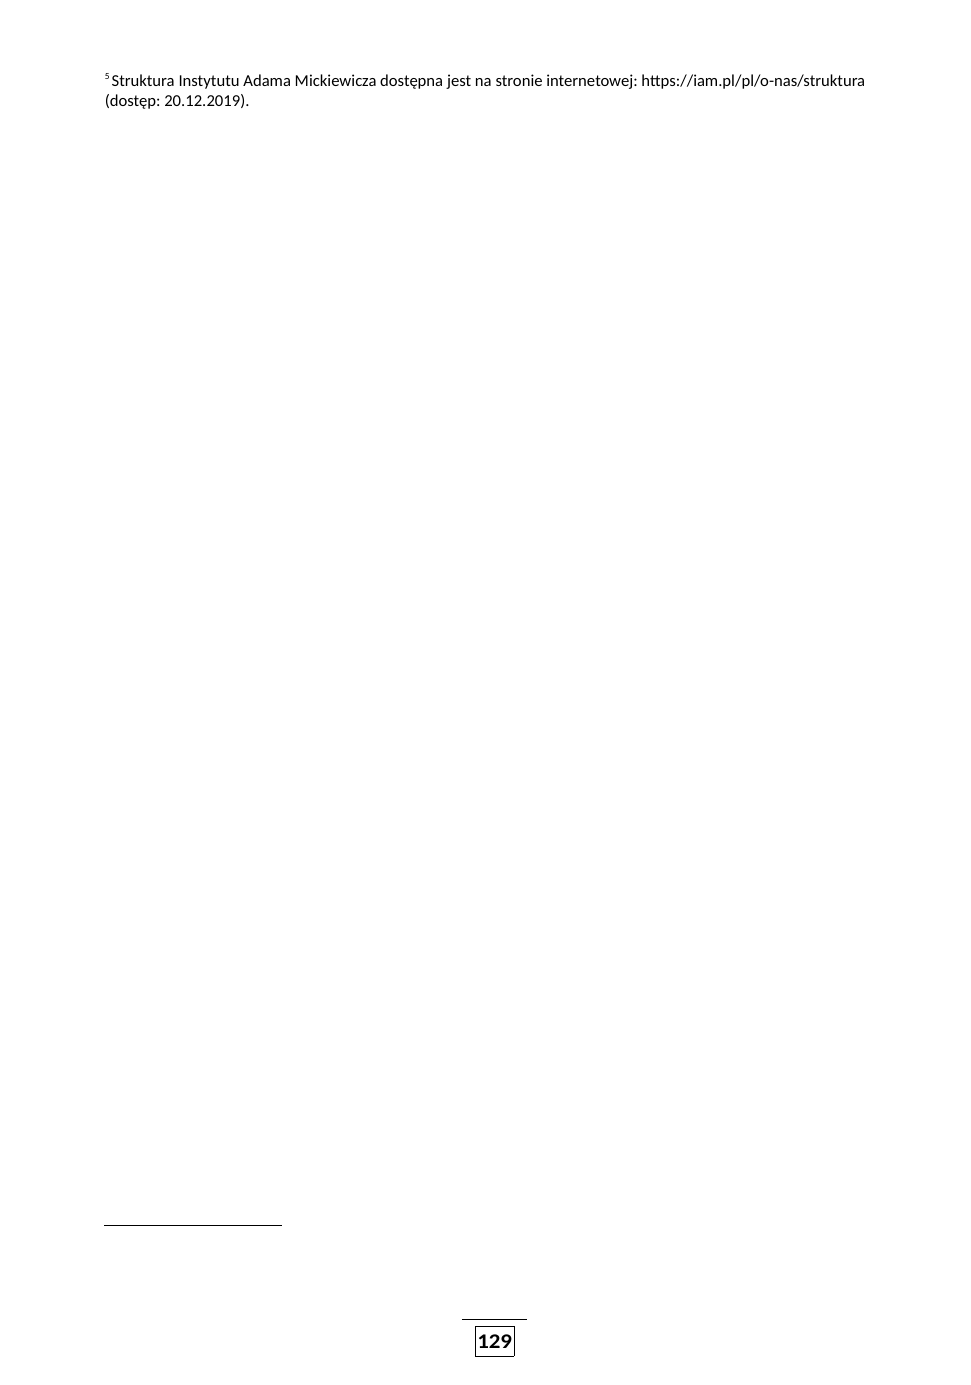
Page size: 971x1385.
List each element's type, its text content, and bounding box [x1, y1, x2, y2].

text 5 Struktura Instytutu Adama Mickiewicza dostępna jest na stronie internetowej: https://iam.pl/pl/o-nas/struktura (dostęp: 20.12.2019). [104, 70, 896, 111]
